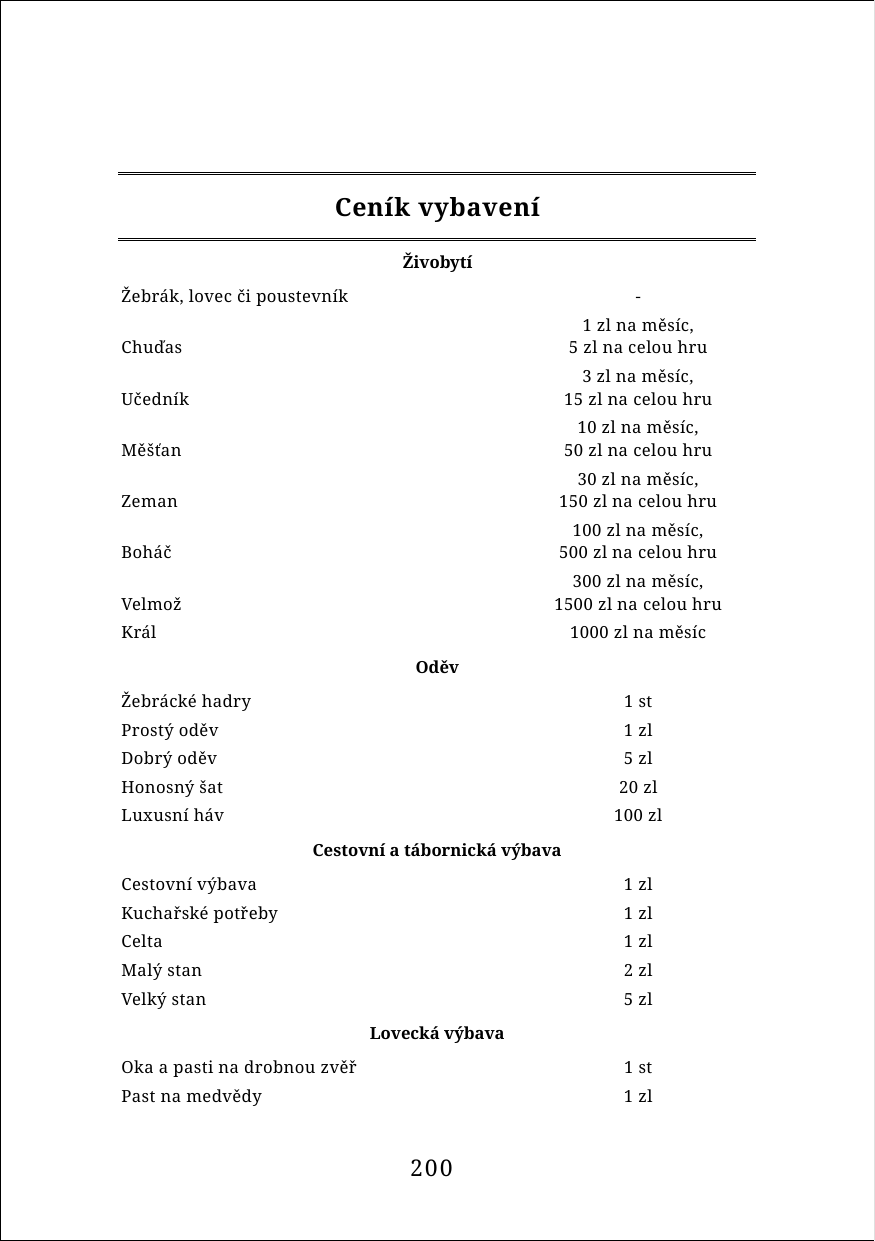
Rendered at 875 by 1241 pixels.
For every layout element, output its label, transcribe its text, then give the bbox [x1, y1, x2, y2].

table_cell Zeman [118, 464, 520, 515]
table_cell 5 zl [520, 744, 756, 772]
table_cell 10 zl na měsíc, 50 zl na celou hru [520, 413, 756, 464]
table_cell Cestovní a tábornická výbava [118, 830, 756, 870]
table_cell Chuďas [118, 310, 520, 362]
table_cell 2 zl [520, 956, 756, 984]
table_cell 30 zl na měsíc, 150 zl na celou hru [520, 464, 756, 515]
table_cell 5 zl [520, 984, 756, 1013]
table_cell Luxusní háv [118, 801, 520, 829]
table_cell Kuchařské potřeby [118, 899, 520, 927]
table_cell Past na medvědy [118, 1082, 520, 1110]
table_cell Lovecká výbava [118, 1013, 756, 1053]
table_cell Cestovní výbava [118, 870, 520, 898]
table_cell 20 zl [520, 773, 756, 801]
table_cell Král [118, 618, 520, 646]
table_cell 1000 zl na měsíc [520, 618, 756, 646]
table_cell 3 zl na měsíc, 15 zl na celou hru [520, 362, 756, 413]
table_cell 1 zl na měsíc, 5 zl na celou hru [520, 310, 756, 362]
table_cell Žebrácké hadry [118, 687, 520, 715]
table_cell 1 zl [520, 1082, 756, 1110]
table_cell Velký stan [118, 984, 520, 1013]
table_cell Oděv [118, 646, 756, 687]
table_cell Měšťan [118, 413, 520, 464]
table_cell Prostý oděv [118, 715, 520, 744]
table_cell 1 st [520, 1053, 756, 1082]
table_cell 100 zl na měsíc, 500 zl na celou hru [520, 515, 756, 567]
table_cell 100 zl [520, 801, 756, 829]
table_cell 1 zl [520, 927, 756, 956]
table_cell Živobytí [118, 241, 756, 282]
table_cell Dobrý oděv [118, 744, 520, 772]
table_cell Celta [118, 927, 520, 956]
table_header Ceník vybavení [118, 175, 756, 238]
table_cell Oka a pasti na drobnou zvěř [118, 1053, 520, 1082]
table_cell 1 zl [520, 899, 756, 927]
table_cell 1 st [520, 687, 756, 715]
table_cell 1 zl [520, 715, 756, 744]
table_cell Žebrák, lovec či poustevník [118, 282, 520, 310]
table_cell Malý stan [118, 956, 520, 984]
table_cell Boháč [118, 515, 520, 567]
table_cell 300 zl na měsíc, 1500 zl na celou hru [520, 567, 756, 618]
table_cell Honosný šat [118, 773, 520, 801]
table_cell Učedník [118, 362, 520, 413]
table_cell 1 zl [520, 870, 756, 898]
table_cell - [520, 282, 756, 310]
table_cell Velmož [118, 567, 520, 618]
